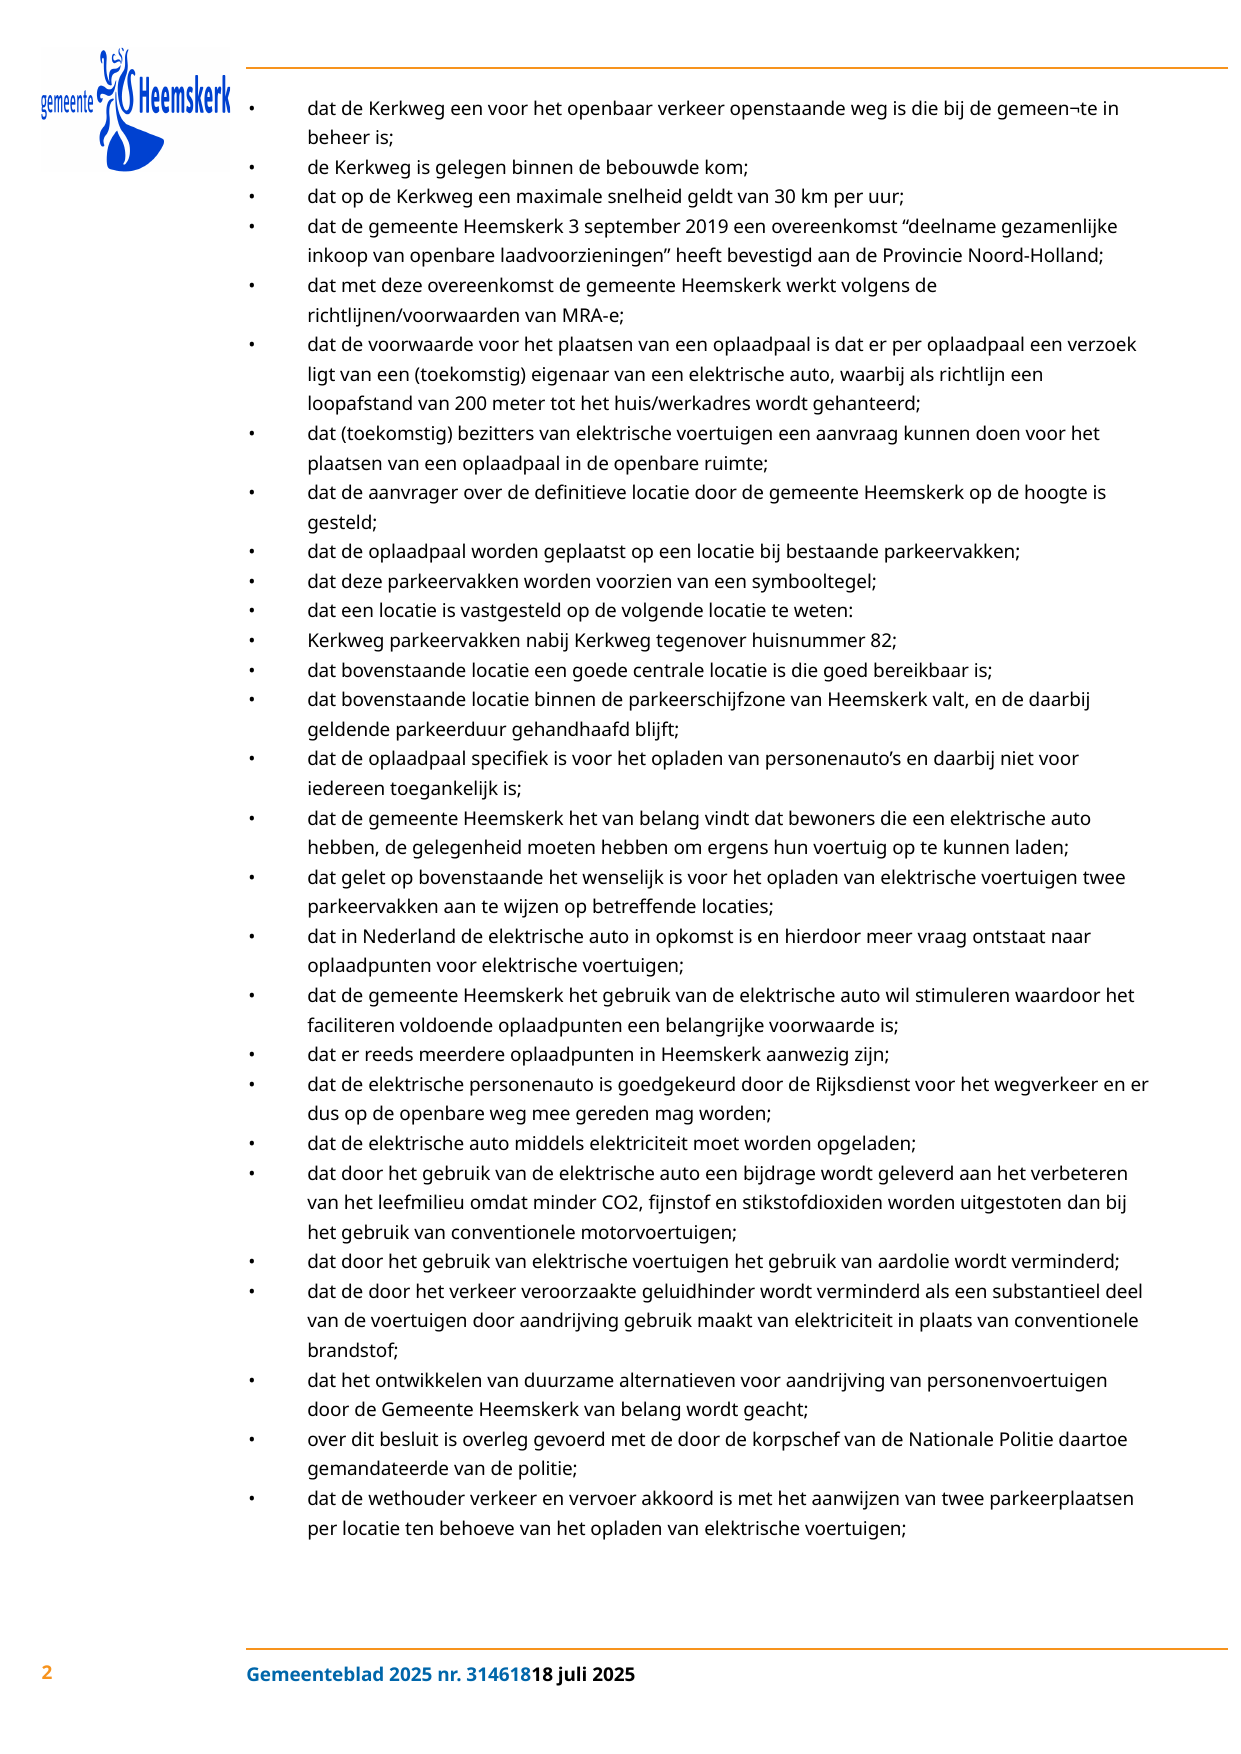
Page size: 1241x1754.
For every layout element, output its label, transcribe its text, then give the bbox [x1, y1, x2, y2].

picture [41, 47, 231, 172]
list dat de gemeente Heemskerk 3 september 2019 een overeenkomst “deelname gezamenlijke inkoop van openbare laadvoorzieningen” heeft bevestigd aan de Provincie Noord-Holland; [248, 213, 1152, 268]
list dat de door het verkeer veroorzaakte geluidhinder wordt verminderd als een substantieel deel van de voertuigen door aandrijving gebruik maakt van elektriciteit in plaats van conventionele brandstof; [248, 1278, 1152, 1363]
list dat de elektrische auto middels elektriciteit moet worden opgeladen; [248, 1130, 1152, 1156]
list dat op de Kerkweg een maximale snelheid geldt van 30 km per uur; [248, 183, 1152, 209]
list dat de gemeente Heemskerk het van belang vindt dat bewoners die een elektrische auto hebben, de gelegenheid moeten hebben om ergens hun voertuig op te kunnen laden; [248, 805, 1152, 860]
list dat een locatie is vastgesteld op de volgende locatie te weten: [248, 598, 1152, 623]
list dat door het gebruik van de elektrische auto een bijdrage wordt geleverd aan het verbeteren van het leefmilieu omdat minder CO2, fijnstof en stikstofdioxiden worden uitgestoten dan bij het gebruik van conventionele motorvoertuigen; [248, 1160, 1152, 1245]
list dat met deze overeenkomst de gemeente Heemskerk werkt volgens de richtlijnen/voorwaarden van MRA-e; [248, 272, 1152, 328]
list dat de elektrische personenauto is goedgekeurd door de Rijksdienst voor het wegverkeer en er dus op de openbare weg mee gereden mag worden; [248, 1071, 1152, 1126]
list dat de aanvrager over de definitieve locatie door de gemeente Heemskerk op de hoogte is gesteld; [248, 479, 1152, 535]
list dat de voorwaarde voor het plaatsen van een oplaadpaal is dat er per oplaadpaal een verzoek ligt van een (toekomstig) eigenaar van een elektrische auto, waarbij als richtlijn een loopafstand van 200 meter tot het huis/werkadres wordt gehanteerd; [248, 331, 1152, 416]
list dat deze parkeervakken worden voorzien van een symbooltegel; [248, 568, 1152, 594]
list dat door het gebruik van elektrische voertuigen het gebruik van aardolie wordt verminderd; [248, 1248, 1152, 1274]
list dat de oplaadpaal specifiek is voor het opladen van personenauto’s en daarbij niet voor iedereen toegankelijk is; [248, 746, 1152, 801]
list dat bovenstaande locatie een goede centrale locatie is die goed bereikbaar is; [248, 657, 1152, 683]
list dat (toekomstig) bezitters van elektrische voertuigen een aanvraag kunnen doen voor het plaatsen van een oplaadpaal in de openbare ruimte; [248, 420, 1152, 476]
list de Kerkweg is gelegen binnen de bebouwde kom; [248, 154, 1152, 180]
list dat in Nederland de elektrische auto in opkomst is en hierdoor meer vraag ontstaat naar oplaadpunten voor elektrische voertuigen; [248, 923, 1152, 978]
list dat de oplaadpaal worden geplaatst op een locatie bij bestaande parkeervakken; [248, 538, 1152, 564]
list dat de wethouder verkeer en vervoer akkoord is met het aanwijzen van twee parkeerplaatsen per locatie ten behoeve van het opladen van elektrische voertuigen; [248, 1485, 1152, 1541]
list dat bovenstaande locatie binnen de parkeerschijfzone van Heemskerk valt, en de daarbij geldende parkeerduur gehandhaafd blijft; [248, 686, 1152, 742]
list dat de gemeente Heemskerk het gebruik van de elektrische auto wil stimuleren waardoor het faciliteren voldoende oplaadpunten een belangrijke voorwaarde is; [248, 982, 1152, 1038]
list dat de Kerkweg een voor het openbaar verkeer openstaande weg is die bij de gemeen¬te in beheer is; [248, 95, 1152, 150]
list dat het ontwikkelen van duurzame alternatieven voor aandrijving van personenvoertuigen door de Gemeente Heemskerk van belang wordt geacht; [248, 1367, 1152, 1422]
list over dit besluit is overleg gevoerd met de door de korpschef van de Nationale Politie daartoe gemandateerde van de politie; [248, 1426, 1152, 1481]
list Kerkweg parkeervakken nabij Kerkweg tegenover huisnummer 82; [248, 627, 1152, 653]
list dat er reeds meerdere oplaadpunten in Heemskerk aanwezig zijn; [248, 1041, 1152, 1067]
list dat gelet op bovenstaande het wenselijk is voor het opladen van elektrische voertuigen twee parkeervakken aan te wijzen op betreffende locaties; [248, 864, 1152, 919]
